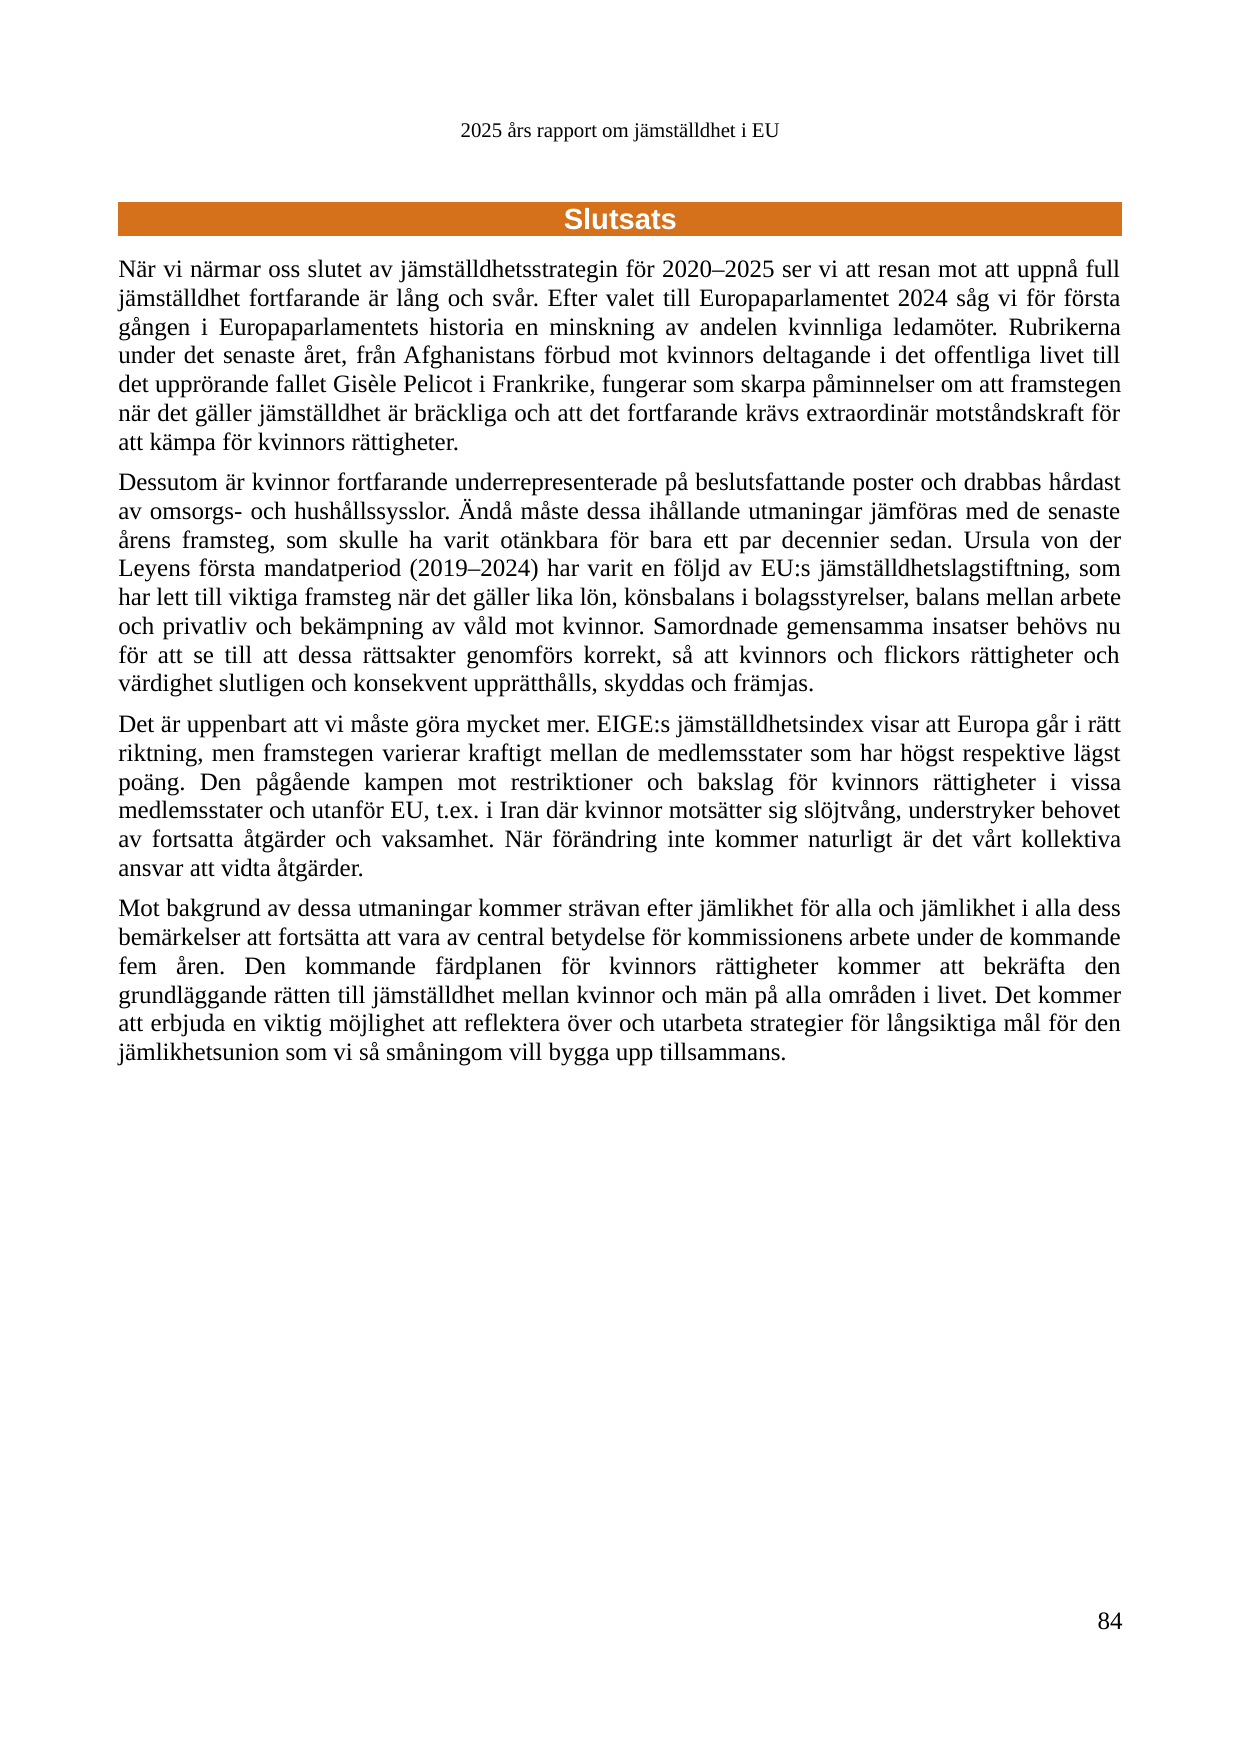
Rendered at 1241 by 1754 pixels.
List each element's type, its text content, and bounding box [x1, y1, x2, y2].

text Dessutom är kvinnor fortfarande underrepresenterade på beslutsfattande poster och drabbas hårdast av omsorgs- och hushållssysslor. Ändå måste dessa ihållande utmaningar jämföras med de senaste årens framsteg, som skulle ha varit otänkbara för bara ett par decennier sedan. Ursula von der Leyens första mandatperiod (2019–2024) har varit en följd av EU:s jämställdhetslagstiftning, som har lett till viktiga framsteg när det gäller lika lön, könsbalans i bolagsstyrelser, balans mellan arbete och privatliv och bekämpning av våld mot kvinnor. Samordnade gemensamma insatser behövs nu för att se till att dessa rättsakter genomförs korrekt, så att kvinnors och flickors rättigheter och värdighet slutligen och konsekvent upprätthålls, skyddas och främjas. [118, 467, 1122, 697]
text När vi närmar oss slutet av jämställdhetsstrategin för 2020–2025 ser vi att resan mot att uppnå full jämställdhet fortfarande är lång och svår. Efter valet till Europaparlamentet 2024 såg vi för första gången i Europaparlamentets historia en minskning av andelen kvinnliga ledamöter. Rubrikerna under det senaste året, från Afghanistans förbud mot kvinnors deltagande i det offentliga livet till det upprörande fallet Gisèle Pelicot i Frankrike, fungerar som skarpa påminnelser om att framstegen när det gäller jämställdhet är bräckliga och att det fortfarande krävs extraordinär motståndskraft för att kämpa för kvinnors rättigheter. [118, 254, 1122, 455]
text Det är uppenbart att vi måste göra mycket mer. EIGE:s jämställdhetsindex visar att Europa går i rätt riktning, men framstegen varierar kraftigt mellan de medlemsstater som har högst respektive lägst poäng. Den pågående kampen mot restriktioner och bakslag för kvinnors rättigheter i vissa medlemsstater och utanför EU, t.ex. i Iran där kvinnor motsätter sig slöjtvång, understryker behovet av fortsatta åtgärder och vaksamhet. När förändring inte kommer naturligt är det vårt kollektiva ansvar att vidta åtgärder. [118, 709, 1122, 882]
subtitle Slutsats [118, 202, 1122, 236]
text Mot bakgrund av dessa utmaningar kommer strävan efter jämlikhet för alla och jämlikhet i alla dess bemärkelser att fortsätta att vara av central betydelse för kommissionens arbete under de kommande fem åren. Den kommande färdplanen för kvinnors rättigheter kommer att bekräfta den grundläggande rätten till jämställdhet mellan kvinnor och män på alla områden i livet. Det kommer att erbjuda en viktig möjlighet att reflektera över och utarbeta strategier för långsiktiga mål för den jämlikhetsunion som vi så småningom vill bygga upp tillsammans. [118, 893, 1122, 1066]
